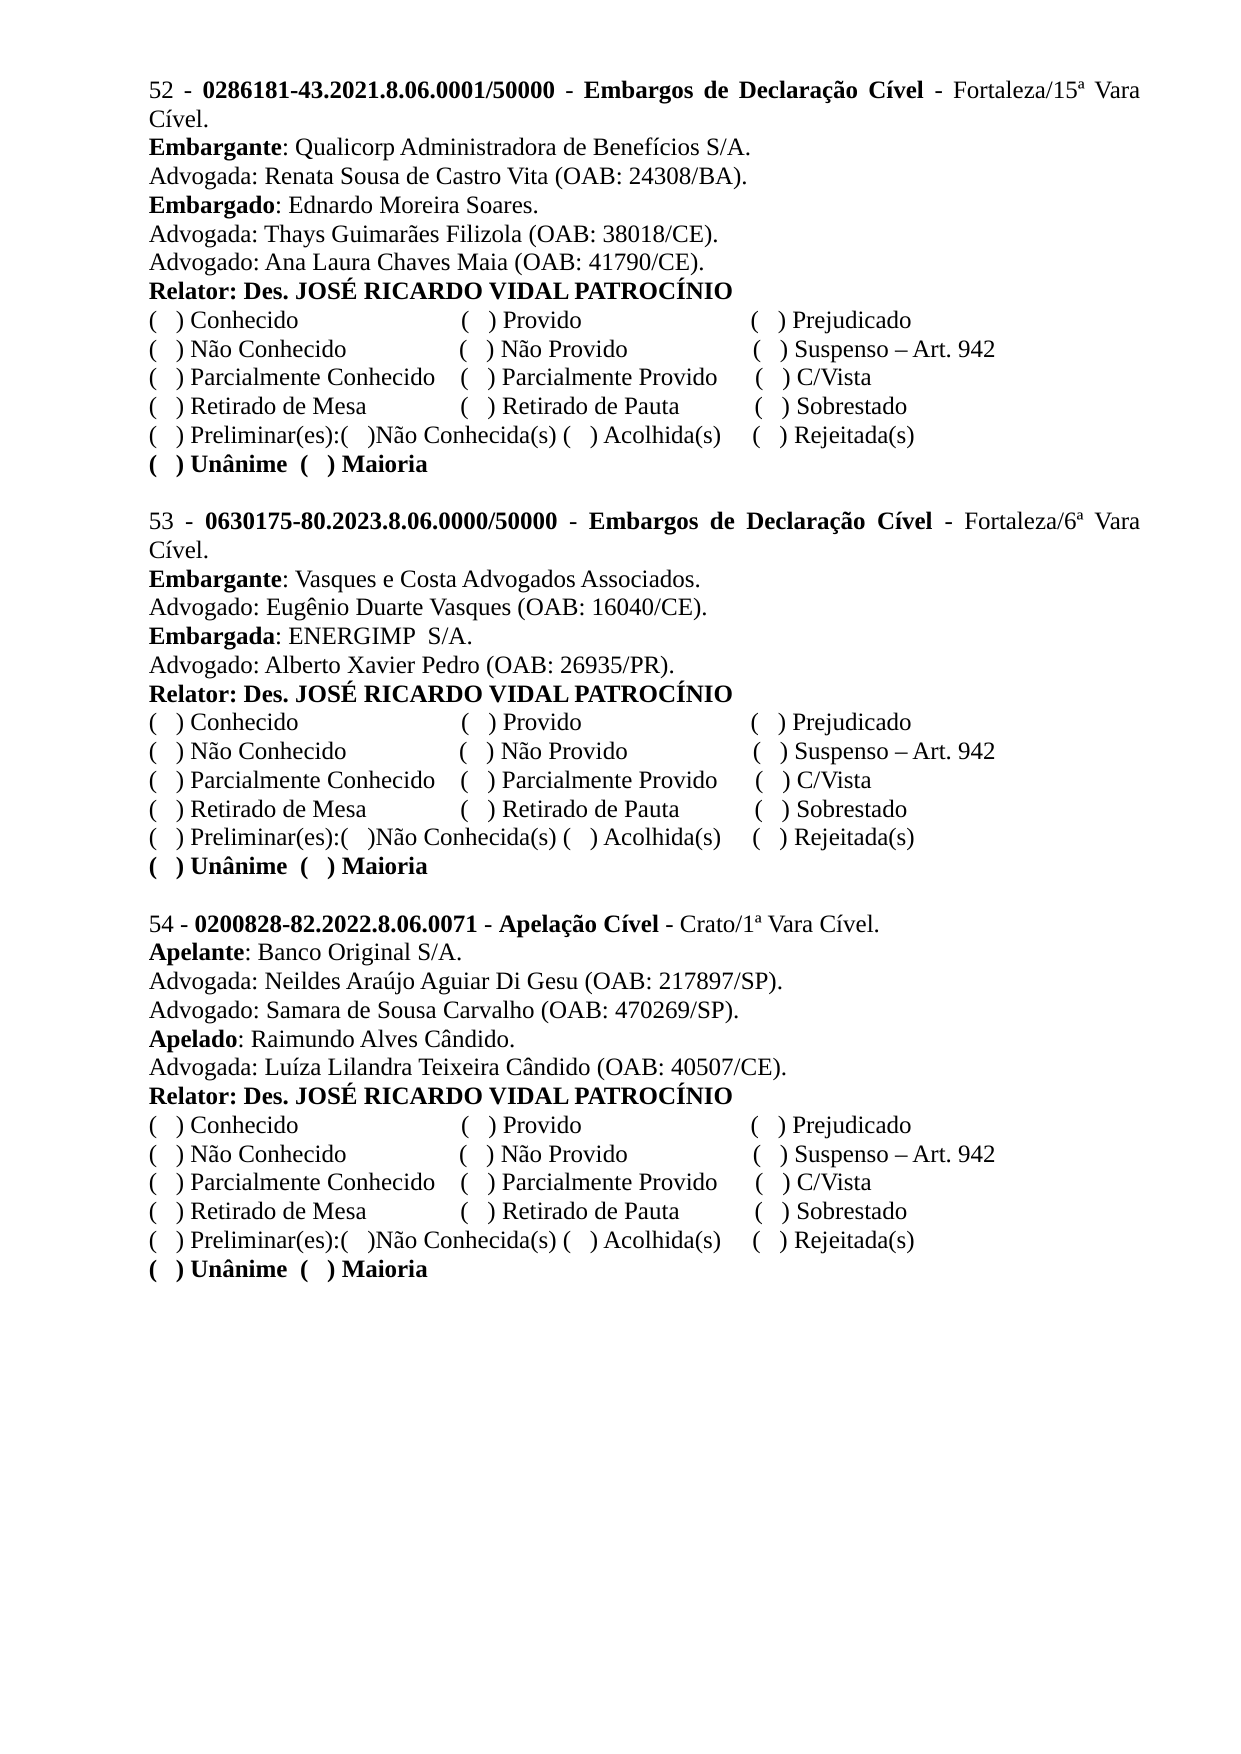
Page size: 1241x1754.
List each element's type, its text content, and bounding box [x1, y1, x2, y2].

text Relator: Des. JOSÉ RICARDO VIDAL PATROCÍNIO [148, 276, 1141, 305]
text Advogado: Eugênio Duarte Vasques (OAB: 16040/CE). [148, 592, 1141, 621]
text ( ) Preliminar(es):( )Não Conhecida(s) ( ) Acolhida(s) ( ) Rejeitada(s) [148, 1225, 1158, 1254]
text Embargado: Ednardo Moreira Soares. [148, 190, 1141, 219]
text ( ) Retirado de Mesa ( ) Retirado de Pauta ( ) Sobrestado [148, 794, 1158, 822]
text ( ) Retirado de Mesa ( ) Retirado de Pauta ( ) Sobrestado [148, 1196, 1158, 1225]
text ( ) Não Conhecido ( ) Não Provido ( ) Suspenso – Art. 942 [148, 736, 1158, 765]
text Apelante: Banco Original S/A. [148, 937, 1141, 966]
text Relator: Des. JOSÉ RICARDO VIDAL PATROCÍNIO [148, 1081, 1141, 1110]
text ( ) Conhecido ( ) Provido ( ) Prejudicado [148, 305, 1141, 334]
text 53 - 0630175-80.2023.8.06.0000/50000 - Embargos de Declaração Cível - Fortaleza/6ª Vara Cível. [148, 506, 1141, 564]
text Advogada: Thays Guimarães Filizola (OAB: 38018/CE). [148, 219, 1141, 247]
text ( ) Parcialmente Conhecido ( ) Parcialmente Provido ( ) C/Vista [148, 765, 1158, 794]
text ( ) Não Conhecido ( ) Não Provido ( ) Suspenso – Art. 942 [148, 334, 1158, 362]
text ( ) Conhecido ( ) Provido ( ) Prejudicado [148, 1110, 1141, 1139]
text ( ) Retirado de Mesa ( ) Retirado de Pauta ( ) Sobrestado [148, 391, 1158, 420]
text ( ) Unânime ( ) Maioria [148, 851, 1158, 880]
text Embargante: Vasques e Costa Advogados Associados. [148, 564, 1141, 592]
text ( ) Preliminar(es):( )Não Conhecida(s) ( ) Acolhida(s) ( ) Rejeitada(s) [148, 822, 1158, 851]
text Advogado: Ana Laura Chaves Maia (OAB: 41790/CE). [148, 247, 1141, 276]
text Embargada: ENERGIMP S/A. [148, 621, 1141, 650]
text Embargante: Qualicorp Administradora de Benefícios S/A. [148, 132, 1141, 161]
text 52 - 0286181-43.2021.8.06.0001/50000 - Embargos de Declaração Cível - Fortaleza/15ª Vara Cível. [148, 75, 1141, 132]
text Apelado: Raimundo Alves Cândido. [148, 1024, 1141, 1052]
text Advogado: Alberto Xavier Pedro (OAB: 26935/PR). [148, 650, 1141, 679]
text Advogado: Samara de Sousa Carvalho (OAB: 470269/SP). [148, 995, 1141, 1024]
text Advogada: Renata Sousa de Castro Vita (OAB: 24308/BA). [148, 161, 1141, 190]
text Advogada: Luíza Lilandra Teixeira Cândido (OAB: 40507/CE). [148, 1052, 1141, 1081]
text ( ) Não Conhecido ( ) Não Provido ( ) Suspenso – Art. 942 [148, 1139, 1158, 1167]
text ( ) Parcialmente Conhecido ( ) Parcialmente Provido ( ) C/Vista [148, 362, 1158, 391]
text ( ) Preliminar(es):( )Não Conhecida(s) ( ) Acolhida(s) ( ) Rejeitada(s) [148, 420, 1158, 449]
text 54 - 0200828-82.2022.8.06.0071 - Apelação Cível - Crato/1ª Vara Cível. [148, 909, 1141, 937]
text Advogada: Neildes Araújo Aguiar Di Gesu (OAB: 217897/SP). [148, 966, 1141, 995]
text ( ) Unânime ( ) Maioria [148, 1254, 1158, 1282]
text ( ) Parcialmente Conhecido ( ) Parcialmente Provido ( ) C/Vista [148, 1167, 1158, 1196]
text ( ) Unânime ( ) Maioria [148, 449, 1158, 477]
text ( ) Conhecido ( ) Provido ( ) Prejudicado [148, 707, 1141, 736]
text Relator: Des. JOSÉ RICARDO VIDAL PATROCÍNIO [148, 679, 1141, 707]
